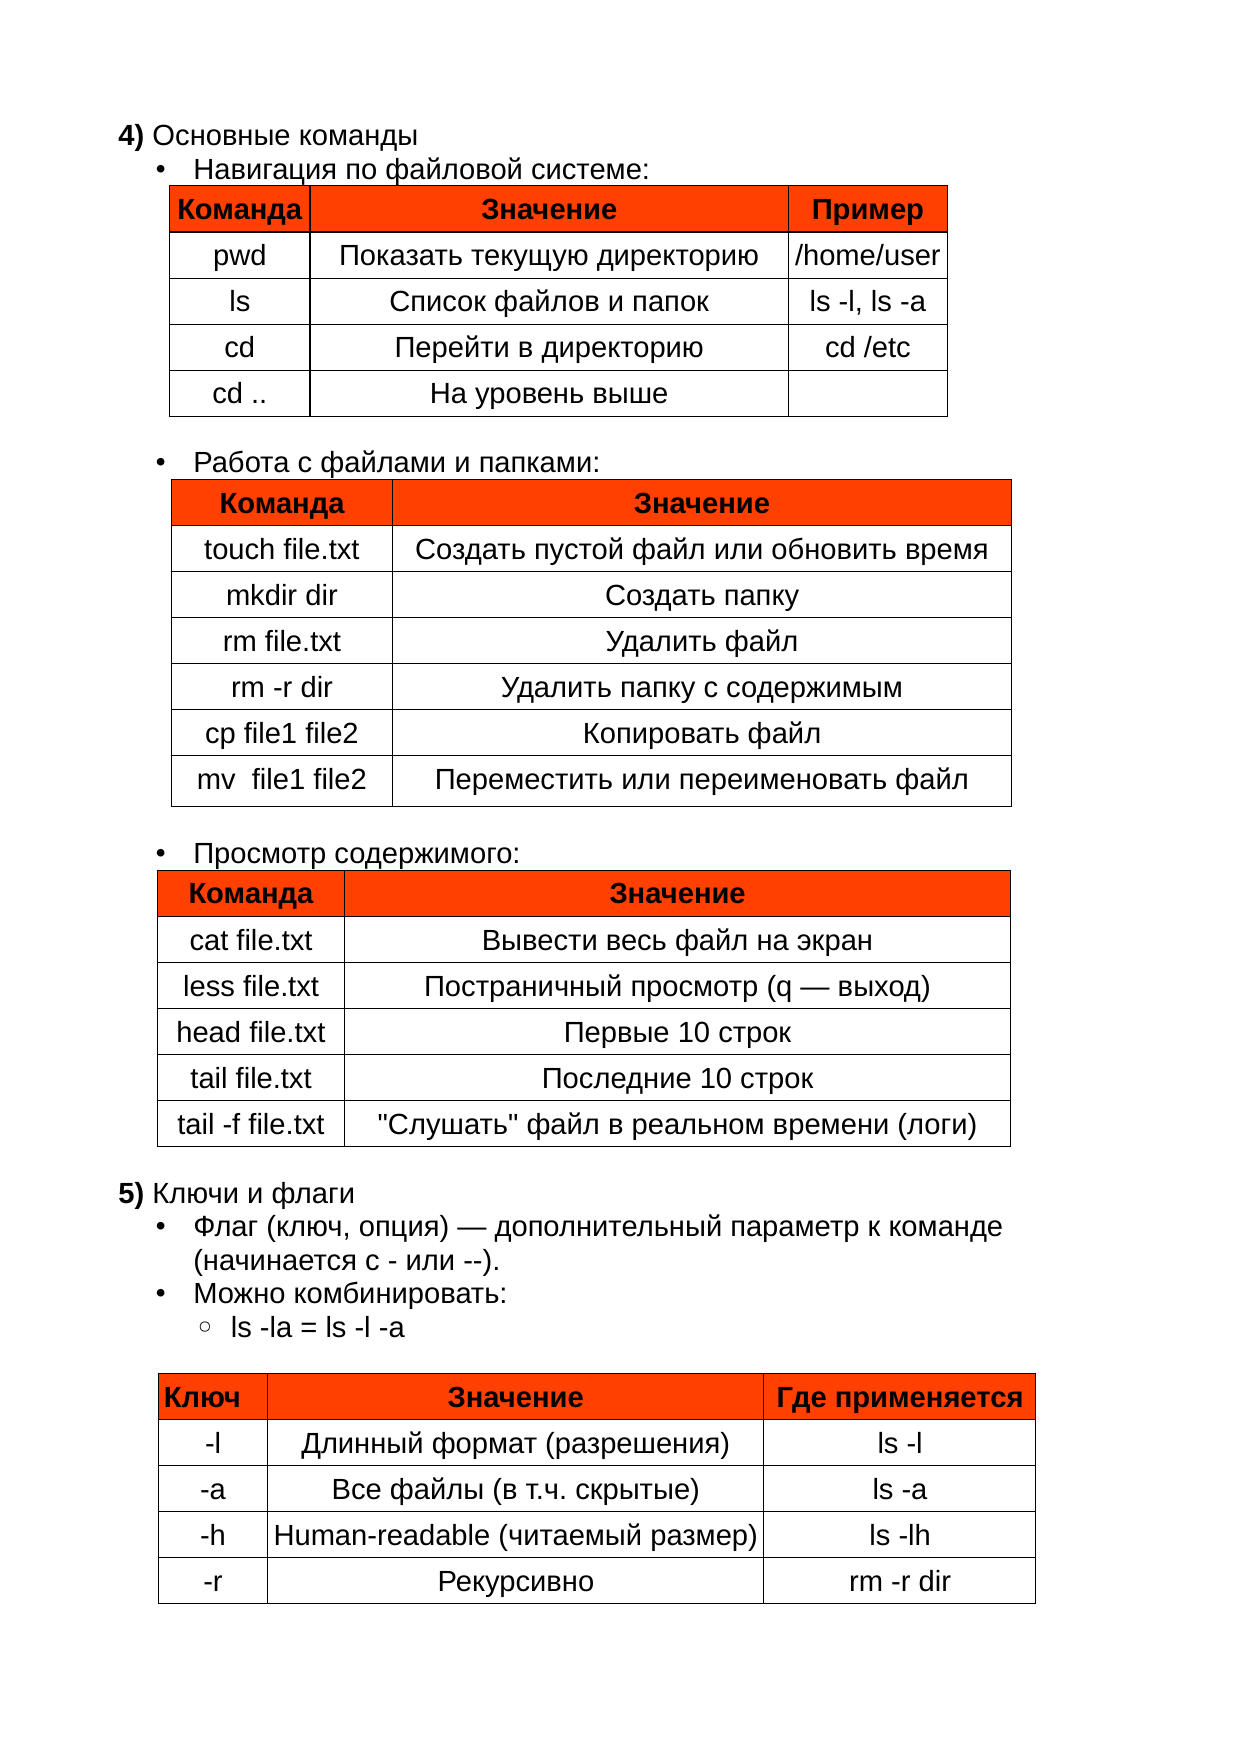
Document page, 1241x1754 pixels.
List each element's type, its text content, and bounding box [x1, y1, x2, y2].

table_cell Все файлы (в т.ч. скрытые) [268, 1466, 763, 1511]
table_header Где применяется [764, 1374, 1035, 1419]
table_header Значение [268, 1374, 763, 1419]
table_cell Постраничный просмотр (q — выход) [345, 963, 1010, 1008]
table_header Ключ [159, 1374, 267, 1419]
table_cell -l [159, 1420, 267, 1465]
table_cell tail -f file.txt [158, 1101, 344, 1146]
table_cell ls -lh [764, 1512, 1035, 1557]
table_cell tail file.txt [158, 1055, 344, 1100]
table_cell ls [170, 279, 309, 323]
table_cell rm -r dir [172, 664, 392, 709]
table_cell -r [159, 1558, 267, 1603]
text 5) Ключи и флаги [118, 1176, 1122, 1209]
table_cell /home/user [789, 233, 947, 277]
table_cell ls -l, ls -a [789, 279, 947, 323]
table_header Пример [789, 186, 947, 231]
table_cell Перейти в директорию [311, 325, 788, 369]
table_cell Копировать файл [393, 710, 1011, 755]
table_cell Список файлов и папок [311, 279, 788, 323]
table_cell Переместить или переименовать файл [393, 756, 1011, 806]
table_cell [789, 371, 947, 416]
table_cell -a [159, 1466, 267, 1511]
table_header Команда [172, 480, 392, 525]
list Можно комбинировать: [156, 1277, 1122, 1310]
table_cell Рекурсивно [268, 1558, 763, 1603]
list Просмотр содержимого: [156, 836, 1122, 870]
text 4) Основные команды [118, 118, 1122, 152]
table_cell rm -r dir [764, 1558, 1035, 1603]
table_cell Последние 10 строк [345, 1055, 1010, 1100]
table_cell На уровень выше [311, 371, 788, 416]
table_cell Удалить файл [393, 618, 1011, 663]
table_cell -h [159, 1512, 267, 1557]
table_cell pwd [170, 233, 309, 277]
table_cell Human-readable (читаемый размер) [268, 1512, 763, 1557]
table_cell Удалить папку с содержимым [393, 664, 1011, 709]
table_cell Показать текущую директорию [311, 233, 788, 277]
table_header Команда [158, 871, 344, 916]
table_header Значение [345, 871, 1010, 916]
table_cell less file.txt [158, 963, 344, 1008]
table_header Значение [311, 186, 788, 231]
table_cell rm file.txt [172, 618, 392, 663]
table_cell cd .. [170, 371, 309, 416]
table_cell touch file.txt [172, 526, 392, 571]
table_cell Первые 10 строк [345, 1009, 1010, 1054]
table_cell mv file1 file2 [172, 756, 392, 806]
table_cell mkdir dir [172, 572, 392, 617]
list Флаг (ключ, опция) — дополнительный параметр к команде (начинается с - или --). [156, 1209, 1122, 1277]
table_cell cd /etc [789, 325, 947, 369]
table_cell cat file.txt [158, 917, 344, 962]
table_cell Длинный формат (разрешения) [268, 1420, 763, 1465]
table_cell Создать пустой файл или обновить время [393, 526, 1011, 571]
table_cell "Слушать" файл в реальном времени (логи) [345, 1101, 1010, 1146]
list Навигация по файловой системе: [156, 152, 1122, 185]
list Работа с файлами и папками: [156, 445, 1122, 479]
table_cell ls -l [764, 1420, 1035, 1465]
table_header Значение [393, 480, 1011, 525]
table_header Команда [170, 186, 309, 231]
table_cell head file.txt [158, 1009, 344, 1054]
table_cell cd [170, 325, 309, 369]
list ls -la = ls -l -a [193, 1310, 1122, 1344]
table_cell Создать папку [393, 572, 1011, 617]
table_cell cp file1 file2 [172, 710, 392, 755]
table_cell ls -a [764, 1466, 1035, 1511]
table_cell Вывести весь файл на экран [345, 917, 1010, 962]
